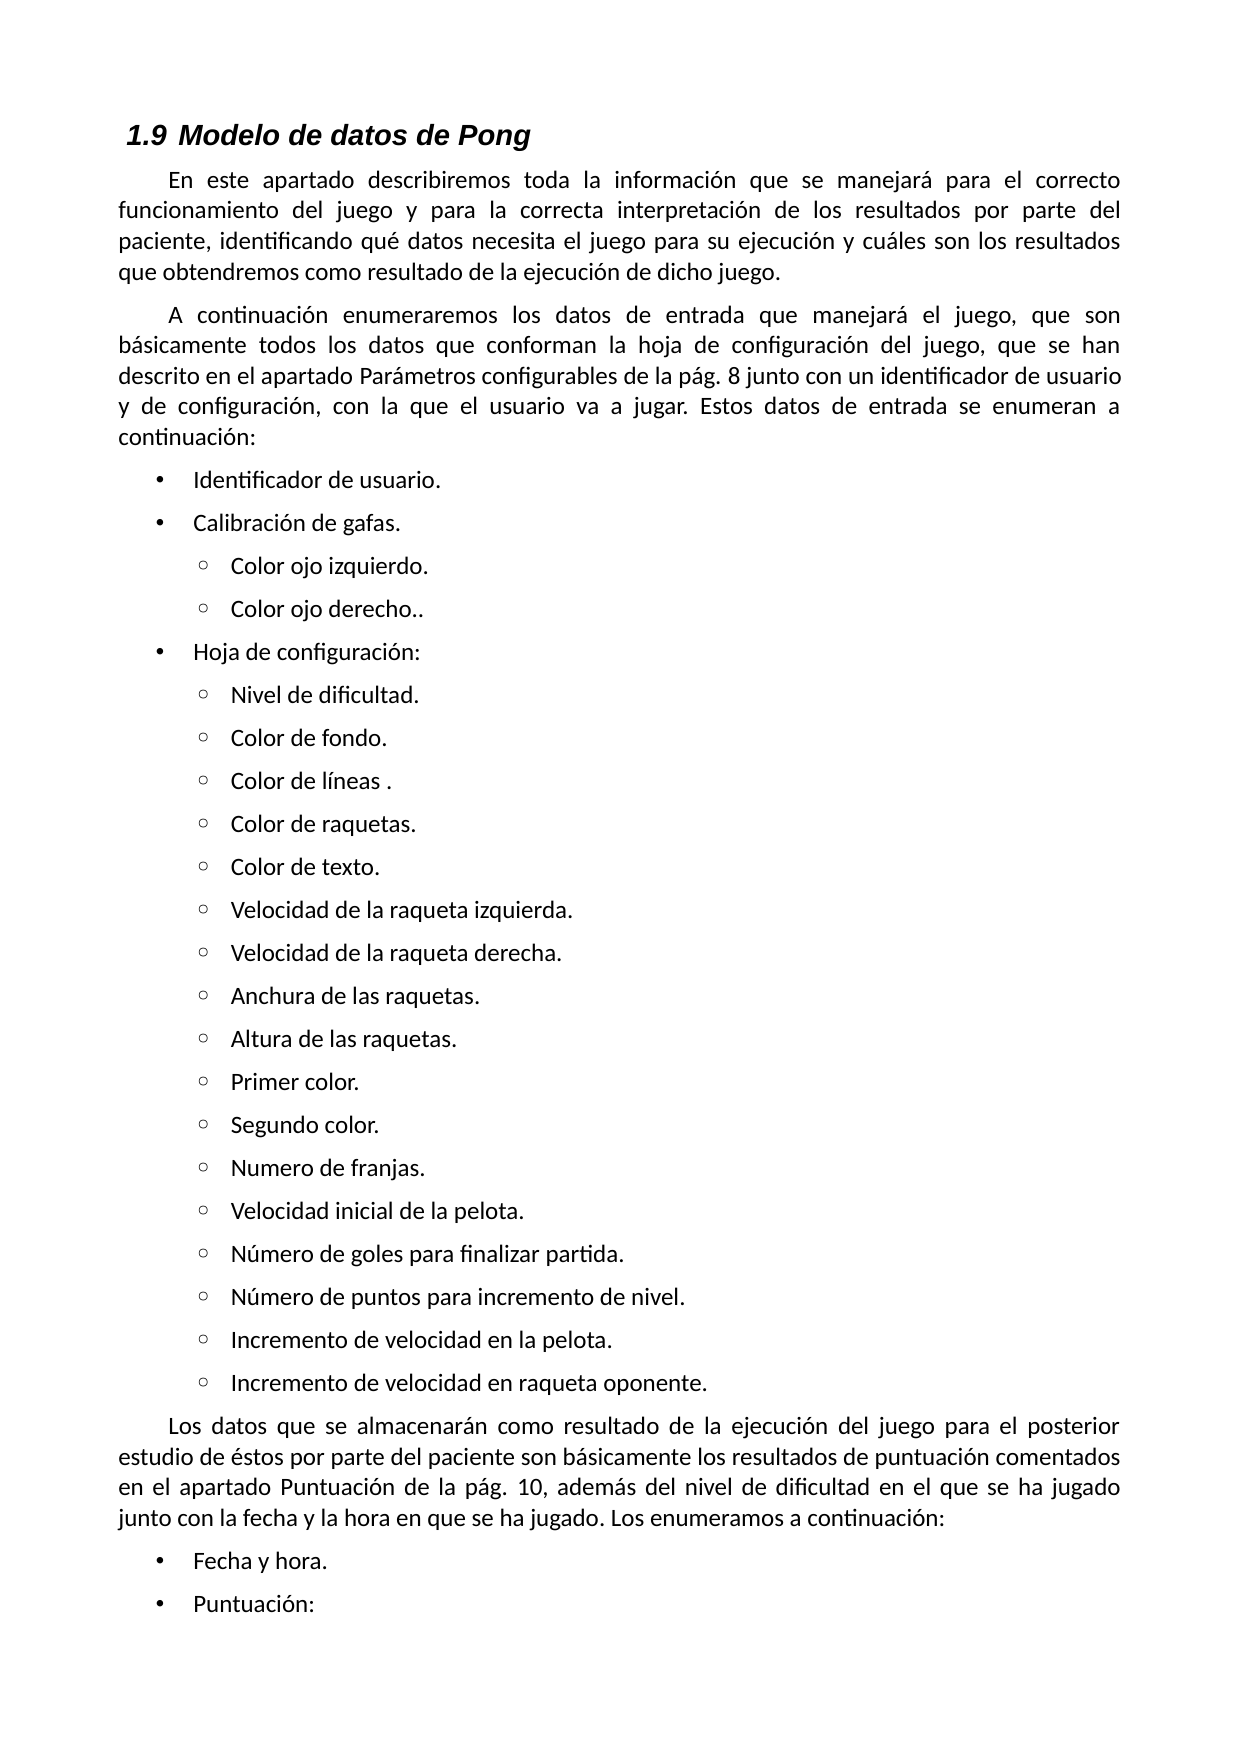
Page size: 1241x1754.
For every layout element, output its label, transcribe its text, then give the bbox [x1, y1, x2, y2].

list Incremento de velocidad en la pelota. [193, 1324, 1122, 1355]
list Numero de franjas. [193, 1152, 1122, 1183]
list Incremento de velocidad en raqueta oponente. [193, 1367, 1122, 1398]
list Color de raquetas. [193, 808, 1122, 838]
list Velocidad inicial de la pelota. [193, 1195, 1122, 1226]
text A continuación enumeraremos los datos de entrada que manejará el juego, que son básicamente todos los datos que conforman la hoja de configuración del juego, que se han descrito en el apartado Parámetros configurables de la pág. 8 junto con un identificador de usuario y de configuración, con la que el usuario va a jugar. Estos datos de entrada se enumeran a continuación: [118, 299, 1122, 451]
subtitle Modelo de datos de Pong [118, 118, 1122, 152]
list Velocidad de la raqueta derecha. [193, 937, 1122, 968]
list Nivel de dificultad. [193, 679, 1122, 709]
list Fecha y hora. [156, 1545, 1122, 1575]
list Color de fondo. [193, 722, 1122, 752]
list Color ojo derecho.. [193, 593, 1122, 623]
list Anchura de las raquetas. [193, 980, 1122, 1011]
text Los datos que se almacenarán como resultado de la ejecución del juego para el posterior estudio de éstos por parte del paciente son básicamente los resultados de puntuación comentados en el apartado Puntuación de la pág. 10, además del nivel de dificultad en el que se ha jugado junto con la fecha y la hora en que se ha jugado. Los enumeramos a continuación: [118, 1410, 1122, 1532]
list Primer color. [193, 1066, 1122, 1097]
list Número de puntos para incremento de nivel. [193, 1281, 1122, 1312]
list Segundo color. [193, 1109, 1122, 1140]
list Número de goles para finalizar partida. [193, 1238, 1122, 1269]
list Calibración de gafas. [156, 507, 1122, 537]
list Hoja de configuración: [156, 636, 1122, 666]
text En este apartado describiremos toda la información que se manejará para el correcto funcionamiento del juego y para la correcta interpretación de los resultados por parte del paciente, identificando qué datos necesita el juego para su ejecución y cuáles son los resultados que obtendremos como resultado de la ejecución de dicho juego. [118, 164, 1122, 286]
list Altura de las raquetas. [193, 1023, 1122, 1054]
list Color de texto. [193, 851, 1122, 882]
list Identificador de usuario. [156, 464, 1122, 494]
list Velocidad de la raqueta izquierda. [193, 894, 1122, 924]
list Puntuación: [156, 1588, 1122, 1618]
list Color ojo izquierdo. [193, 550, 1122, 580]
list Color de líneas . [193, 765, 1122, 796]
